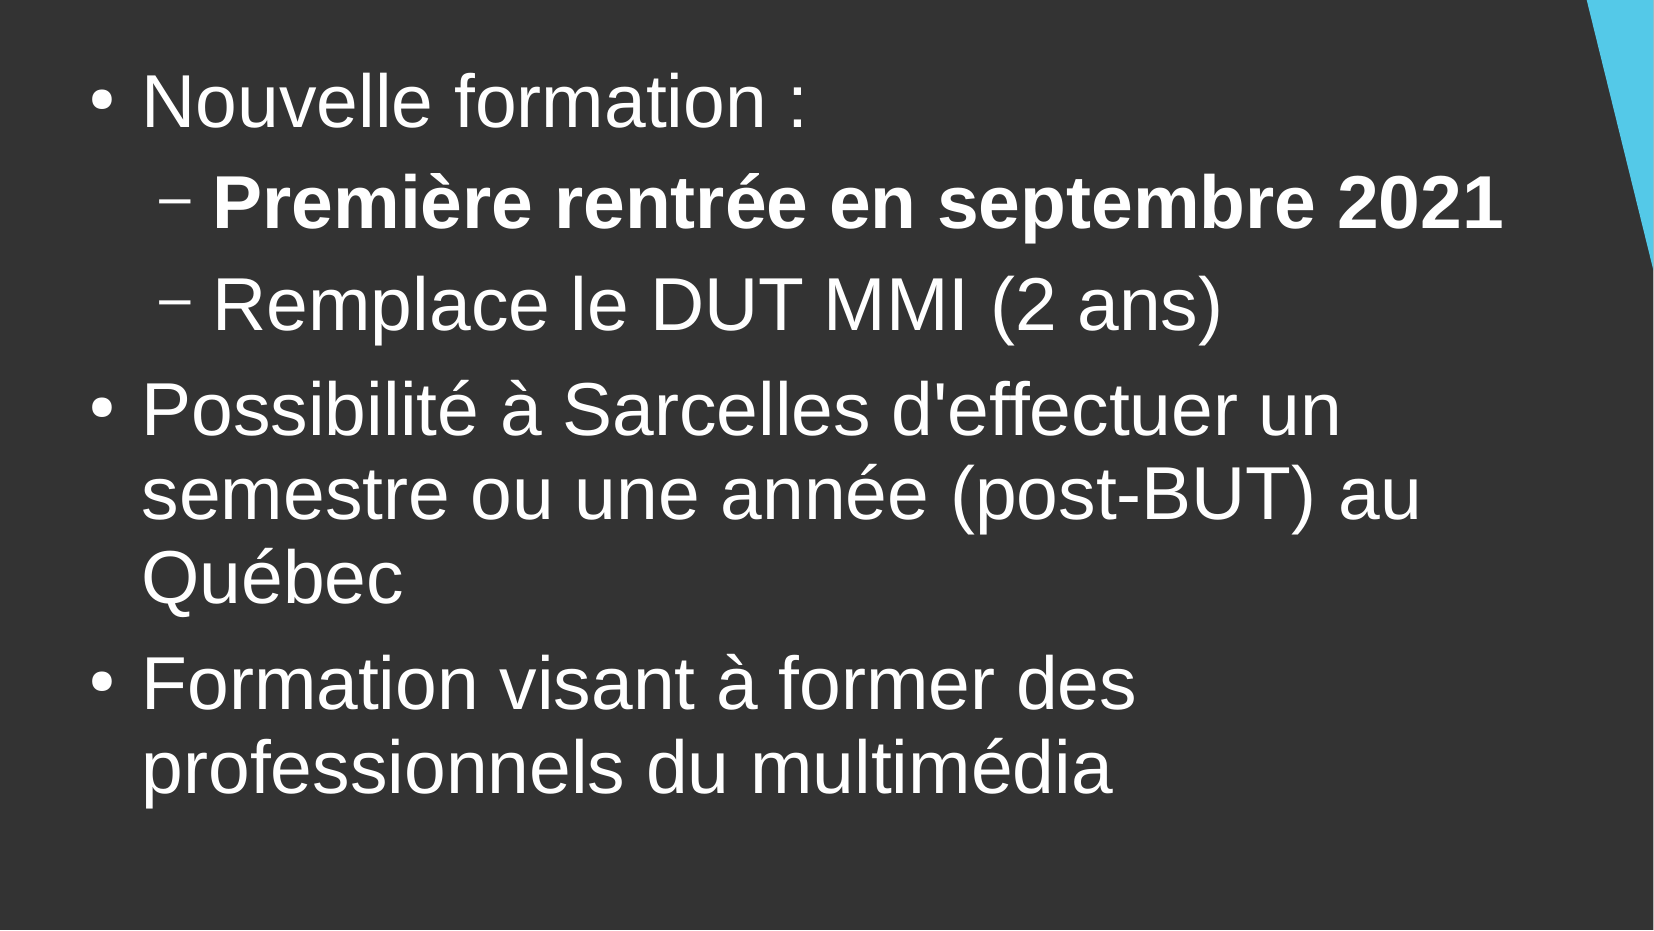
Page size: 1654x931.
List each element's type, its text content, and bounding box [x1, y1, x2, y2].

text_box [1586, 0, 1654, 273]
list Nouvelle formation : Première rentrée en septembre 2021 Remplace le DUT MMI (2 ans) Possibilité à Sarcelles d'effectuer un semestre ou une année (post-BUT) au Québec Formation visant à former des professionnels du multimédia [70, 59, 1642, 851]
